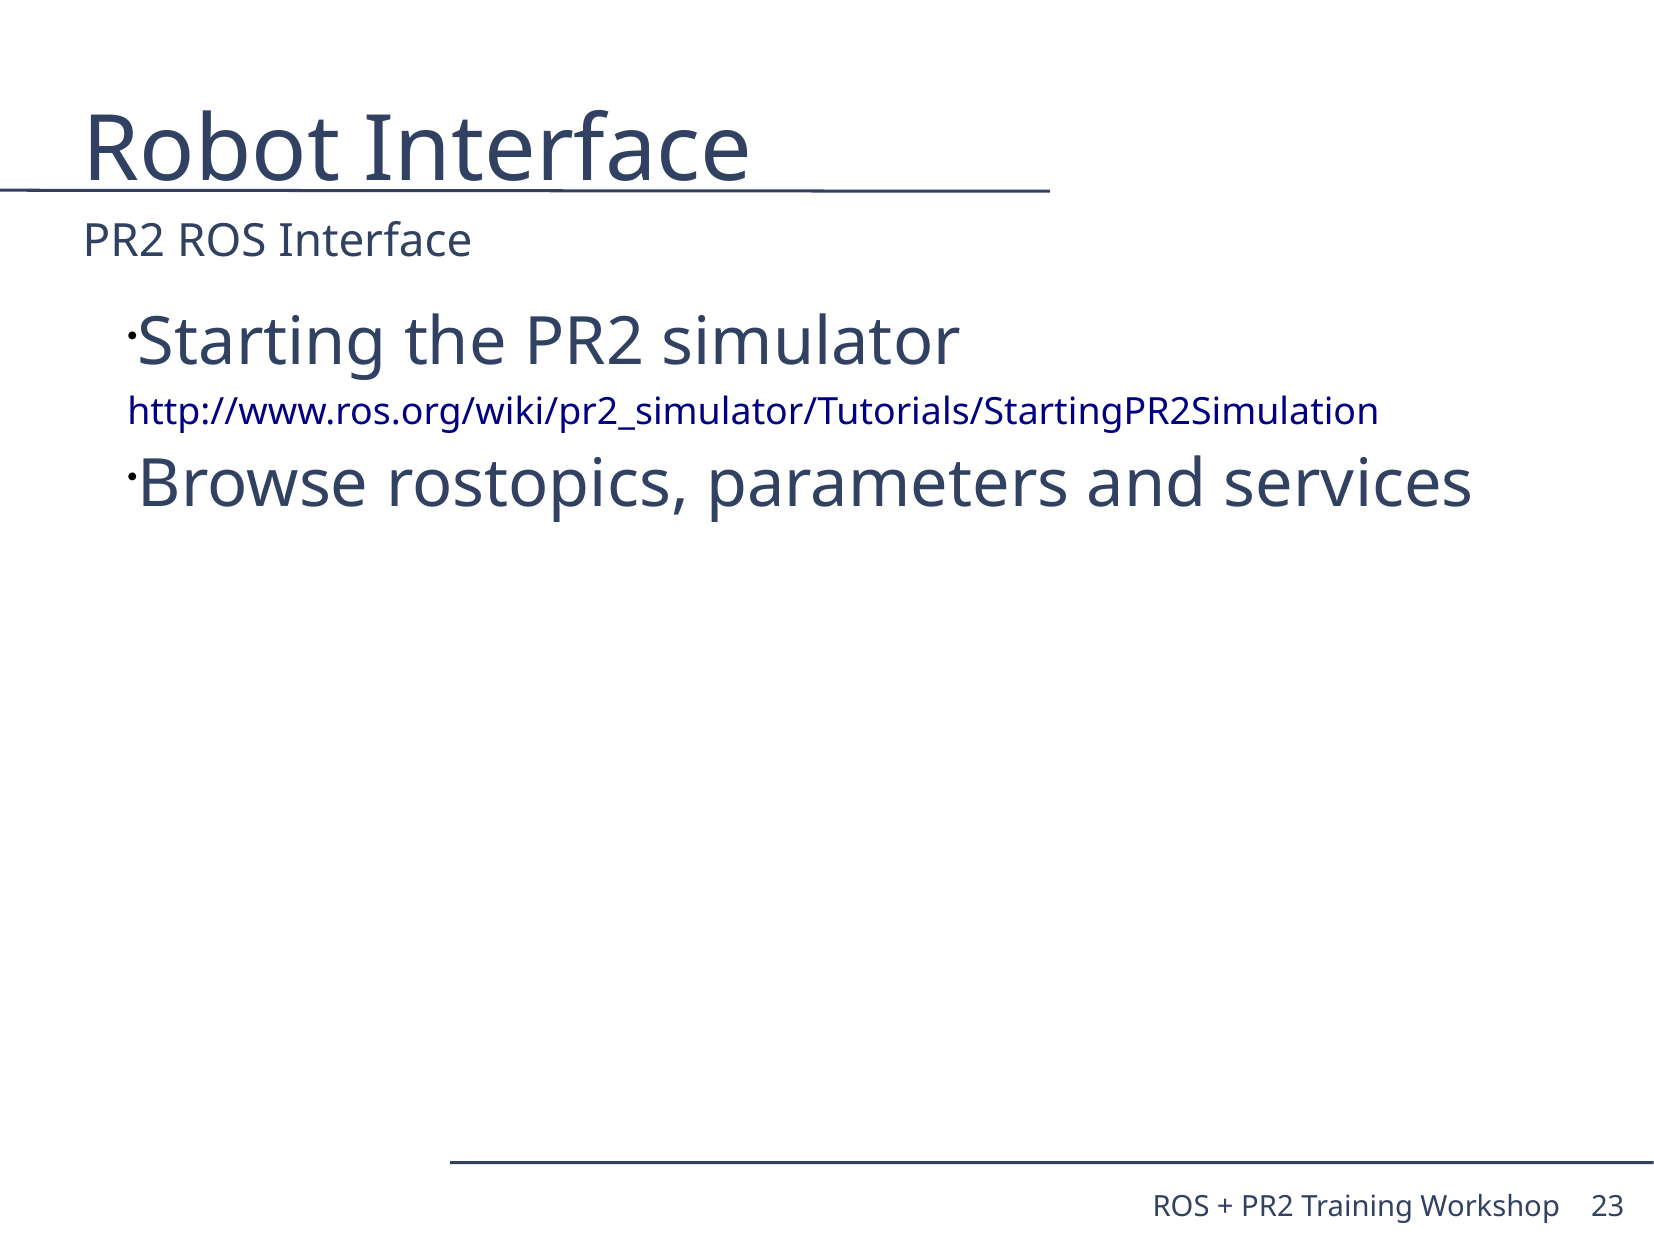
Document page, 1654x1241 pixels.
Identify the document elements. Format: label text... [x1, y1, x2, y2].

title Robot Interface PR2 ROS Interface [82, 73, 1571, 281]
text_box Starting the PR2 simulatorhttp://www.ros.org/wiki/pr2_simulator/Tutorials/StartingPR2Simulation Browse rostopics, parameters and services [112, 286, 1538, 1141]
